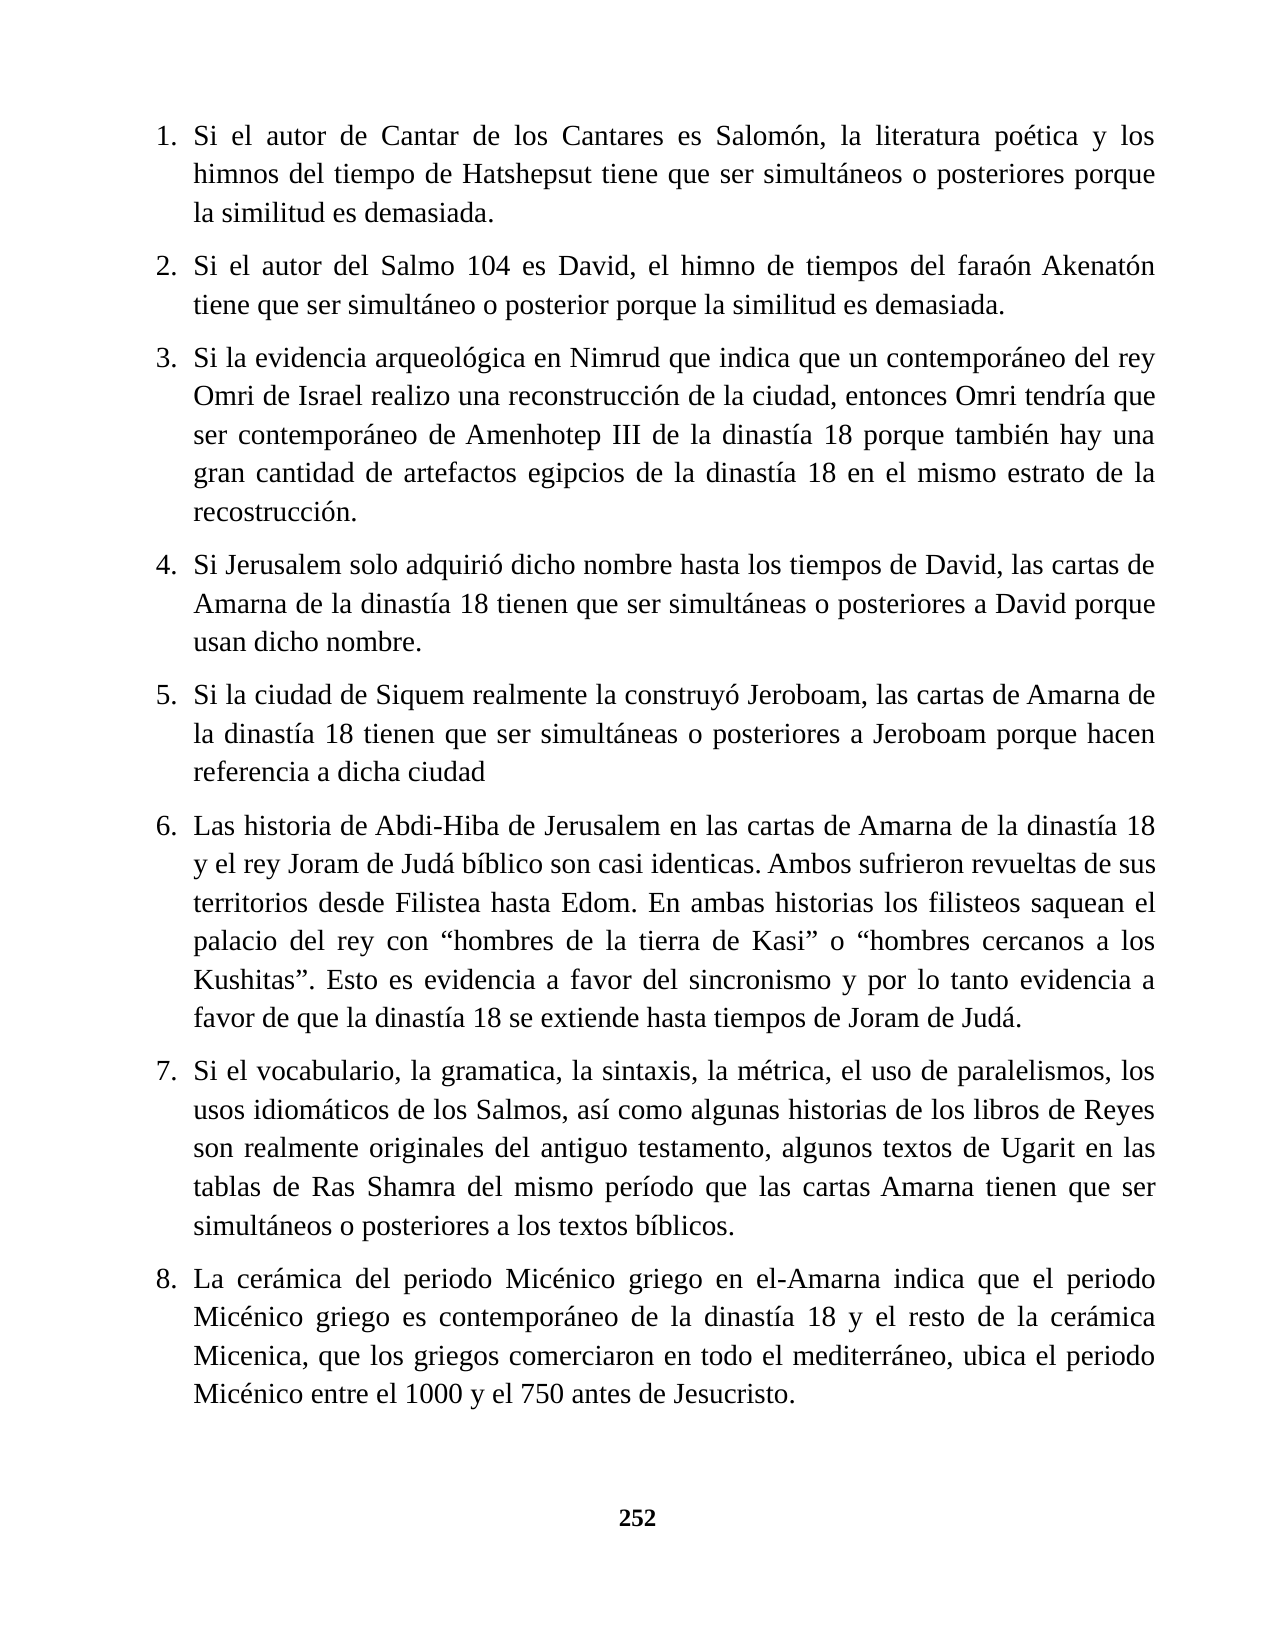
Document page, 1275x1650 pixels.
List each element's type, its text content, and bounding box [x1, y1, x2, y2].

list Si el autor del Salmo 104 es David, el himno de tiempos del faraón Akenatón tiene que ser simultáneo o posterior porque la similitud es demasiada. [156, 248, 1157, 320]
list Si Jerusalem solo adquirió dicho nombre hasta los tiempos de David, las cartas de Amarna de la dinastía 18 tienen que ser simultáneas o posteriores a David porque usan dicho nombre. [156, 547, 1157, 658]
list Si el vocabulario, la gramatica, la sintaxis, la métrica, el uso de paralelismos, los usos idiomáticos de los Salmos, así como algunas historias de los libros de Reyes son realmente originales del antiguo testamento, algunos textos de Ugarit en las tablas de Ras Shamra del mismo período que las cartas Amarna tienen que ser simultáneos o posteriores a los textos bíblicos. [156, 1053, 1157, 1241]
list Las historia de Abdi-Hiba de Jerusalem en las cartas de Amarna de la dinastía 18 y el rey Joram de Judá bíblico son casi identicas. Ambos sufrieron revueltas de sus territorios desde Filistea hasta Edom. En ambas historias los filisteos saquean el palacio del rey con “hombres de la tierra de Kasi” o “hombres cercanos a los Kushitas”. Esto es evidencia a favor del sincronismo y por lo tanto evidencia a favor de que la dinastía 18 se extiende hasta tiempos de Joram de Judá. [156, 808, 1157, 1034]
list La cerámica del periodo Micénico griego en el-Amarna indica que el periodo Micénico griego es contemporáneo de la dinastía 18 y el resto de la cerámica Micenica, que los griegos comerciaron en todo el mediterráneo, ubica el periodo Micénico entre el 1000 y el 750 antes de Jesucristo. [156, 1261, 1157, 1410]
list Si la ciudad de Siquem realmente la construyó Jeroboam, las cartas de Amarna de la dinastía 18 tienen que ser simultáneas o posteriores a Jeroboam porque hacen referencia a dicha ciudad [156, 677, 1157, 788]
list Si el autor de Cantar de los Cantares es Salomón, la literatura poética y los himnos del tiempo de Hatshepsut tiene que ser simultáneos o posteriores porque la similitud es demasiada. [156, 118, 1157, 229]
list Si la evidencia arqueológica en Nimrud que indica que un contemporáneo del rey Omri de Israel realizo una reconstrucción de la ciudad, entonces Omri tendría que ser contemporáneo de Amenhotep III de la dinastía 18 porque también hay una gran cantidad de artefactos egipcios de la dinastía 18 en el mismo estrato de la recostrucción. [156, 340, 1157, 528]
